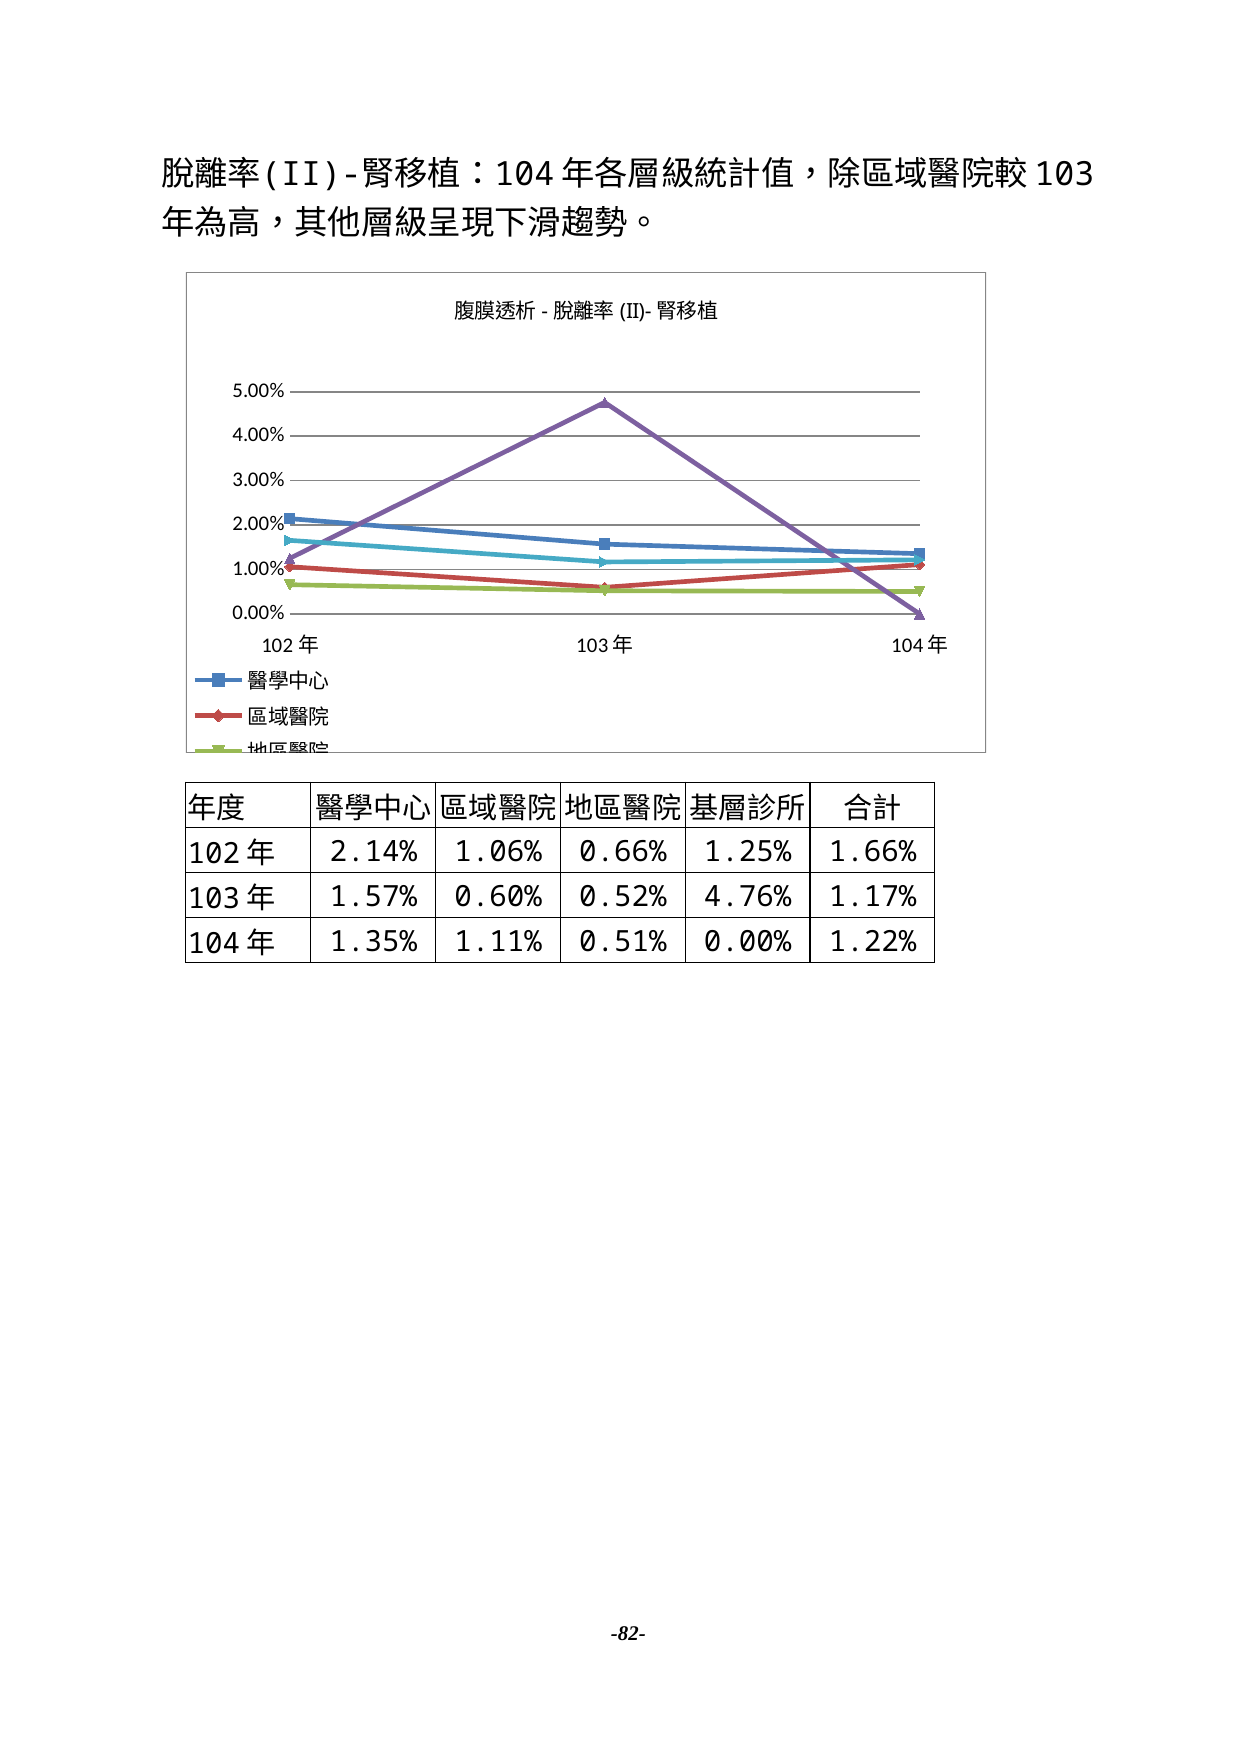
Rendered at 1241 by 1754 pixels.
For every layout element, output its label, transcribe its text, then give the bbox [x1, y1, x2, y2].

table_cell 1.11% [436, 918, 560, 962]
table_cell 4.76% [686, 873, 809, 917]
table_cell 102年 [186, 828, 310, 872]
table_cell 0.00% [686, 918, 809, 962]
table_cell 2.14% [311, 828, 435, 872]
table_cell 1.25% [686, 828, 809, 872]
table_cell 1.22% [811, 918, 934, 962]
table_header 區域醫院 [436, 783, 560, 827]
table_header 基層診所 [686, 783, 809, 827]
table_cell 0.52% [561, 873, 685, 917]
table_cell 1.06% [436, 828, 560, 872]
table_cell 104年 [186, 918, 310, 962]
table_cell 103年 [186, 873, 310, 917]
table_header 醫學中心 [311, 783, 435, 827]
table_cell 1.35% [311, 918, 435, 962]
table_header 年度 [186, 783, 310, 827]
table_cell 1.66% [811, 828, 934, 872]
table_cell 0.66% [561, 828, 685, 872]
table_header 地區醫院 [561, 783, 685, 827]
table_cell 1.17% [811, 873, 934, 917]
table_cell 1.57% [311, 873, 435, 917]
text 脫離率(II)-腎移植：104年各層級統計值，除區域醫院較103年為高，其他層級呈現下滑趨勢。 [161, 147, 1122, 244]
table_header 合計 [811, 783, 934, 827]
table_cell 0.51% [561, 918, 685, 962]
table_cell 0.60% [436, 873, 560, 917]
